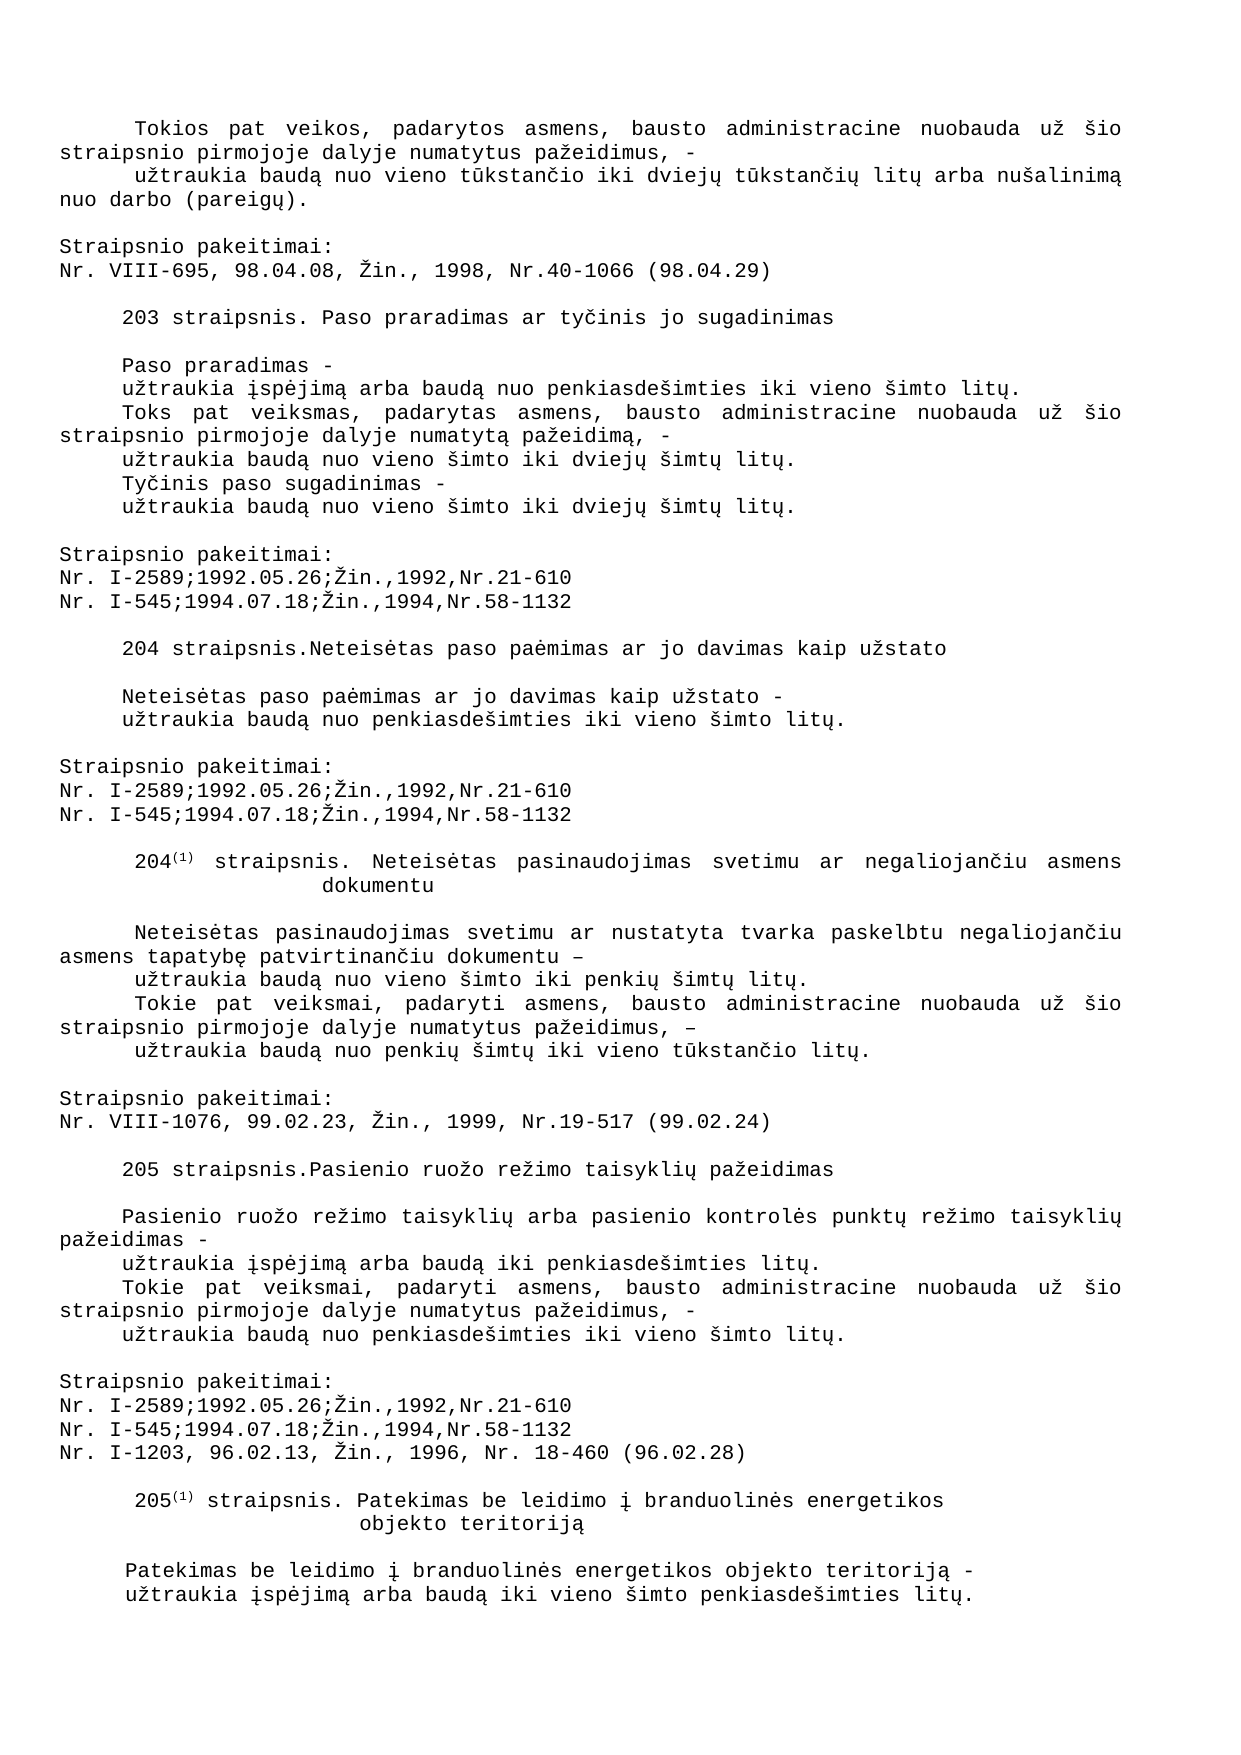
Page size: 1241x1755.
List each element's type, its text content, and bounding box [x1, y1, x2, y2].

text 205(1) straipsnis. Patekimas be leidimo į branduolinės energetikos [134, 1489, 1122, 1513]
text Patekimas be leidimo į branduolinės energetikos objekto teritoriją - [59, 1561, 1122, 1584]
text užtraukia baudą nuo vieno šimto iki dviejų šimtų litų. [59, 496, 1122, 520]
text užtraukia įspėjimą arba baudą iki penkiasdešimties litų. [59, 1253, 1122, 1277]
text užtraukia baudą nuo vieno šimto iki dviejų šimtų litų. [59, 449, 1122, 473]
text Straipsnio pakeitimai: [59, 236, 1122, 260]
text Toks pat veiksmas, padarytas asmens, bausto administracine nuobauda už šio straipsnio pirmojoje dalyje numatytą pažeidimą, - [59, 402, 1122, 449]
text Nr. I-545;1994.07.18;Žin.,1994,Nr.58-1132 [59, 804, 1122, 827]
text 203 straipsnis. Paso praradimas ar tyčinis jo sugadinimas [59, 307, 1122, 331]
text Nr. I-2589;1992.05.26;Žin.,1992,Nr.21-610 [59, 780, 1122, 804]
text Tokie pat veiksmai, padaryti asmens, bausto administracine nuobauda už šio straipsnio pirmojoje dalyje numatytus pažeidimus, – [59, 993, 1122, 1040]
text Nr. I-2589;1992.05.26;Žin.,1992,Nr.21-610 [59, 567, 1122, 591]
text užtraukia įspėjimą arba baudą nuo penkiasdešimties iki vieno šimto litų. [59, 378, 1122, 402]
text Nr. VIII-695, 98.04.08, Žin., 1998, Nr.40-1066 (98.04.29) [59, 260, 1122, 284]
text užtraukia baudą nuo vieno tūkstančio iki dviejų tūkstančių litų arba nušalinimą nuo darbo (pareigų). [59, 165, 1122, 213]
text Neteisėtas paso paėmimas ar jo davimas kaip užstato - [59, 686, 1122, 709]
text Neteisėtas pasinaudojimas svetimu ar nustatyta tvarka paskelbtu negaliojančiu asmens tapatybę patvirtinančiu dokumentu – [59, 922, 1122, 969]
text Straipsnio pakeitimai: [59, 1371, 1122, 1395]
text Nr. I-2589;1992.05.26;Žin.,1992,Nr.21-610 [59, 1395, 1122, 1419]
text užtraukia įspėjimą arba baudą iki vieno šimto penkiasdešimties litų. [59, 1584, 1122, 1608]
text Straipsnio pakeitimai: [59, 544, 1122, 567]
text Nr. I-545;1994.07.18;Žin.,1994,Nr.58-1132 [59, 1419, 1122, 1442]
text Nr. I-1203, 96.02.13, Žin., 1996, Nr. 18-460 (96.02.28) [59, 1442, 1122, 1466]
text Tyčinis paso sugadinimas - [59, 473, 1122, 496]
text Straipsnio pakeitimai: [59, 757, 1122, 780]
text Straipsnio pakeitimai: [59, 1088, 1122, 1111]
text 204 straipsnis.Neteisėtas paso paėmimas ar jo davimas kaip užstato [59, 638, 1122, 662]
text Nr. VIII-1076, 99.02.23, Žin., 1999, Nr.19-517 (99.02.24) [59, 1111, 1122, 1135]
text užtraukia baudą nuo penkiasdešimties iki vieno šimto litų. [59, 1324, 1122, 1348]
text užtraukia baudą nuo penkių šimtų iki vieno tūkstančio litų. [59, 1040, 1122, 1064]
text 204(1) straipsnis. Neteisėtas pasinaudojimas svetimu ar negaliojančiu asmens dokumentu [134, 851, 1122, 898]
text objekto teritoriją [134, 1513, 1122, 1537]
text Tokie pat veiksmai, padaryti asmens, bausto administracine nuobauda už šio straipsnio pirmojoje dalyje numatytus pažeidimus, - [59, 1277, 1122, 1324]
text Paso praradimas - [59, 354, 1122, 378]
text Nr. I-545;1994.07.18;Žin.,1994,Nr.58-1132 [59, 591, 1122, 615]
text užtraukia baudą nuo penkiasdešimties iki vieno šimto litų. [59, 709, 1122, 733]
text užtraukia baudą nuo vieno šimto iki penkių šimtų litų. [59, 969, 1122, 993]
text Pasienio ruožo režimo taisyklių arba pasienio kontrolės punktų režimo taisyklių pažeidimas - [59, 1206, 1122, 1253]
text Tokios pat veikos, padarytos asmens, bausto administracine nuobauda už šio straipsnio pirmojoje dalyje numatytus pažeidimus, - [59, 118, 1122, 165]
text 205 straipsnis.Pasienio ruožo režimo taisyklių pažeidimas [59, 1158, 1122, 1182]
